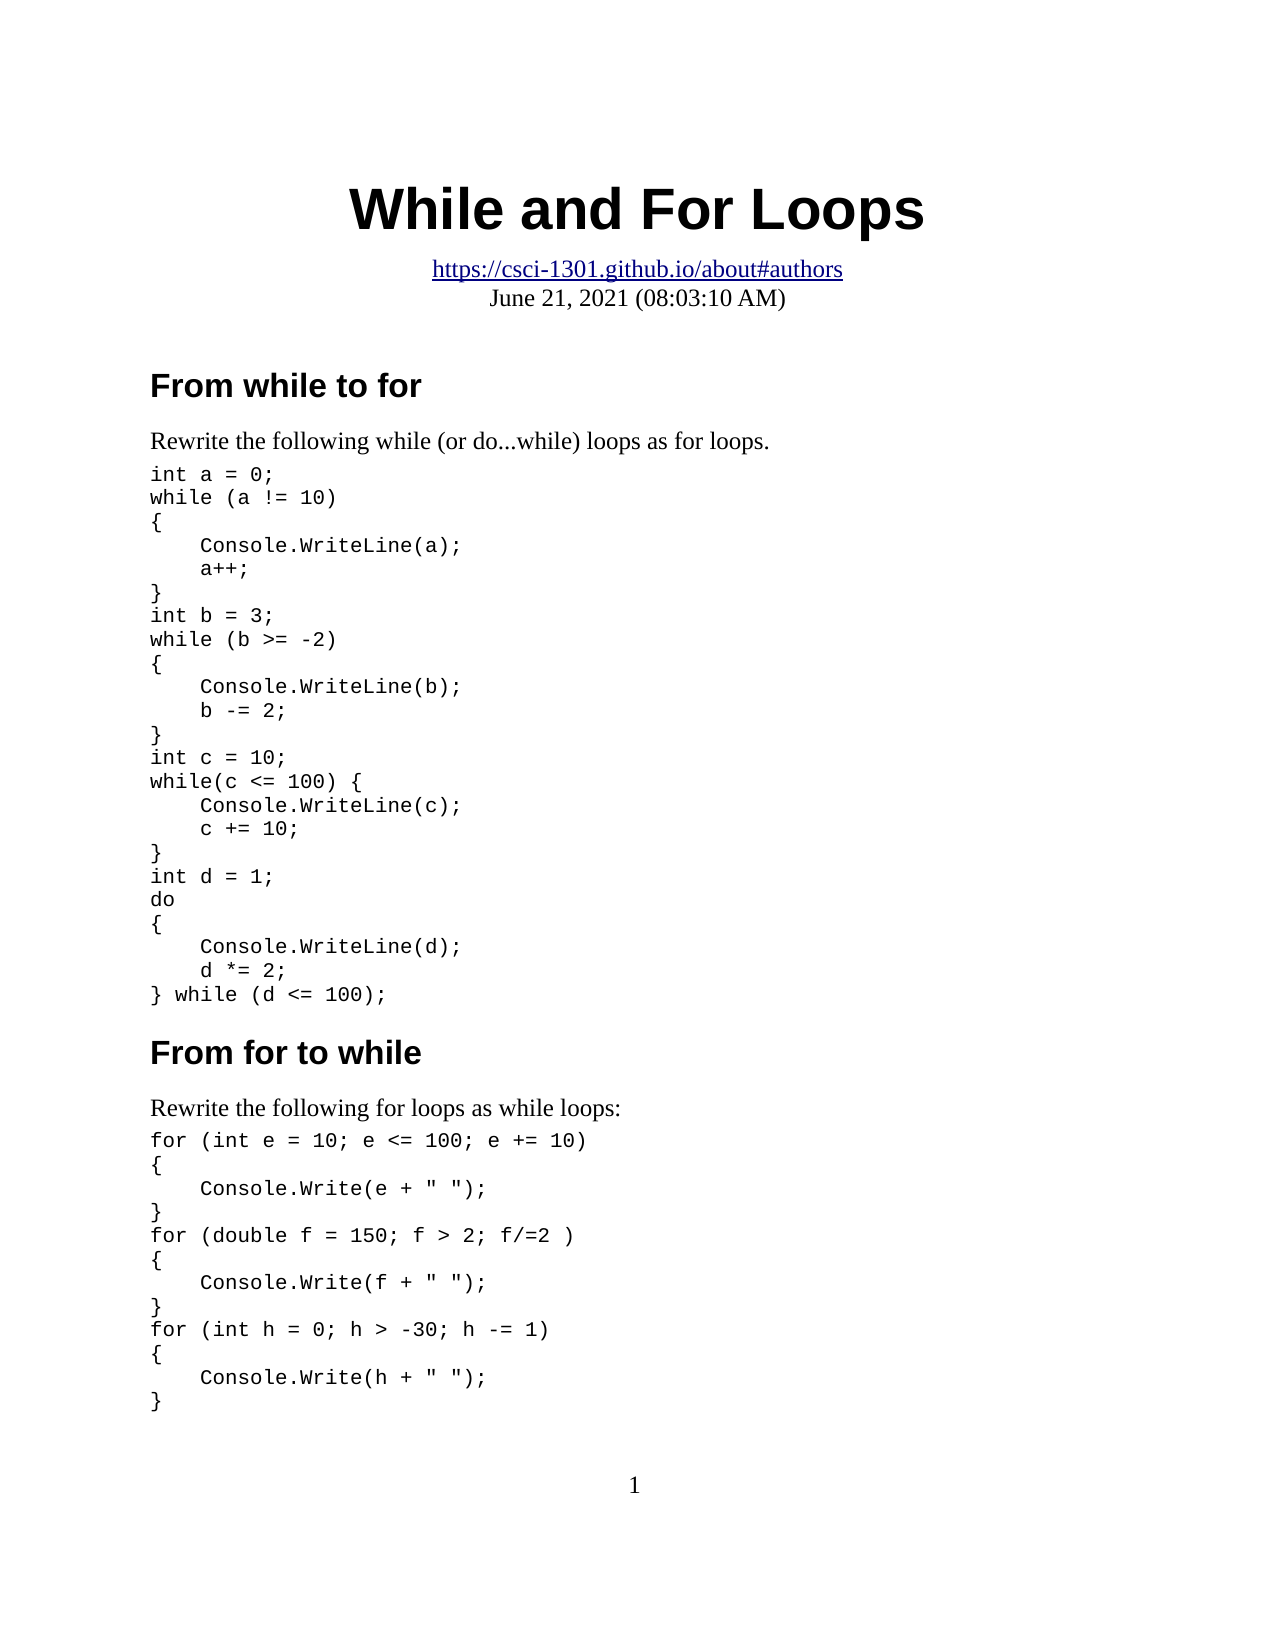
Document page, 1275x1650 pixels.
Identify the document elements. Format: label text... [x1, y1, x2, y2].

subtitle From for to while [150, 1032, 1125, 1071]
text Console.Write(f + " "); [150, 1272, 1125, 1296]
text } [150, 724, 1125, 747]
text for (int e = 10; e <= 100; e += 10) [150, 1130, 1125, 1154]
text d *= 2; [150, 960, 1125, 984]
text int a = 0; [150, 464, 1125, 487]
text while (a != 10) [150, 487, 1125, 511]
text } [150, 1296, 1125, 1319]
text Console.WriteLine(d); [150, 937, 1125, 960]
text c += 10; [150, 818, 1125, 842]
text } [150, 1390, 1125, 1414]
text Console.Write(e + " "); [150, 1178, 1125, 1201]
text int c = 10; [150, 747, 1125, 771]
text } [150, 1201, 1125, 1225]
text } [150, 842, 1125, 866]
text while (b >= -2) [150, 629, 1125, 653]
text June 21, 2021 (08:03:10 AM) [150, 283, 1125, 312]
text while(c <= 100) { [150, 771, 1125, 795]
text Console.WriteLine(c); [150, 795, 1125, 818]
text b -= 2; [150, 700, 1125, 724]
text { [150, 653, 1125, 676]
text Rewrite the following for loops as while loops: [150, 1093, 1125, 1121]
text } [150, 582, 1125, 606]
text { [150, 511, 1125, 534]
text do [150, 889, 1125, 913]
text } while (d <= 100); [150, 984, 1125, 1007]
text { [150, 1154, 1125, 1178]
title While and For Loops [150, 175, 1125, 242]
text { [150, 1343, 1125, 1367]
subtitle From while to for [150, 366, 1125, 404]
text int d = 1; [150, 866, 1125, 889]
text for (int h = 0; h > -30; h -= 1) [150, 1319, 1125, 1343]
text { [150, 1248, 1125, 1272]
text for (double f = 150; f > 2; f/=2 ) [150, 1225, 1125, 1248]
text a++; [150, 558, 1125, 582]
text Rewrite the following while (or do...while) loops as for loops. [150, 426, 1125, 455]
text { [150, 913, 1125, 937]
text int b = 3; [150, 606, 1125, 629]
text Console.WriteLine(b); [150, 676, 1125, 700]
text https://csci-1301.github.io/about#authors [150, 254, 1125, 283]
text Console.WriteLine(a); [150, 534, 1125, 558]
text Console.Write(h + " "); [150, 1367, 1125, 1390]
